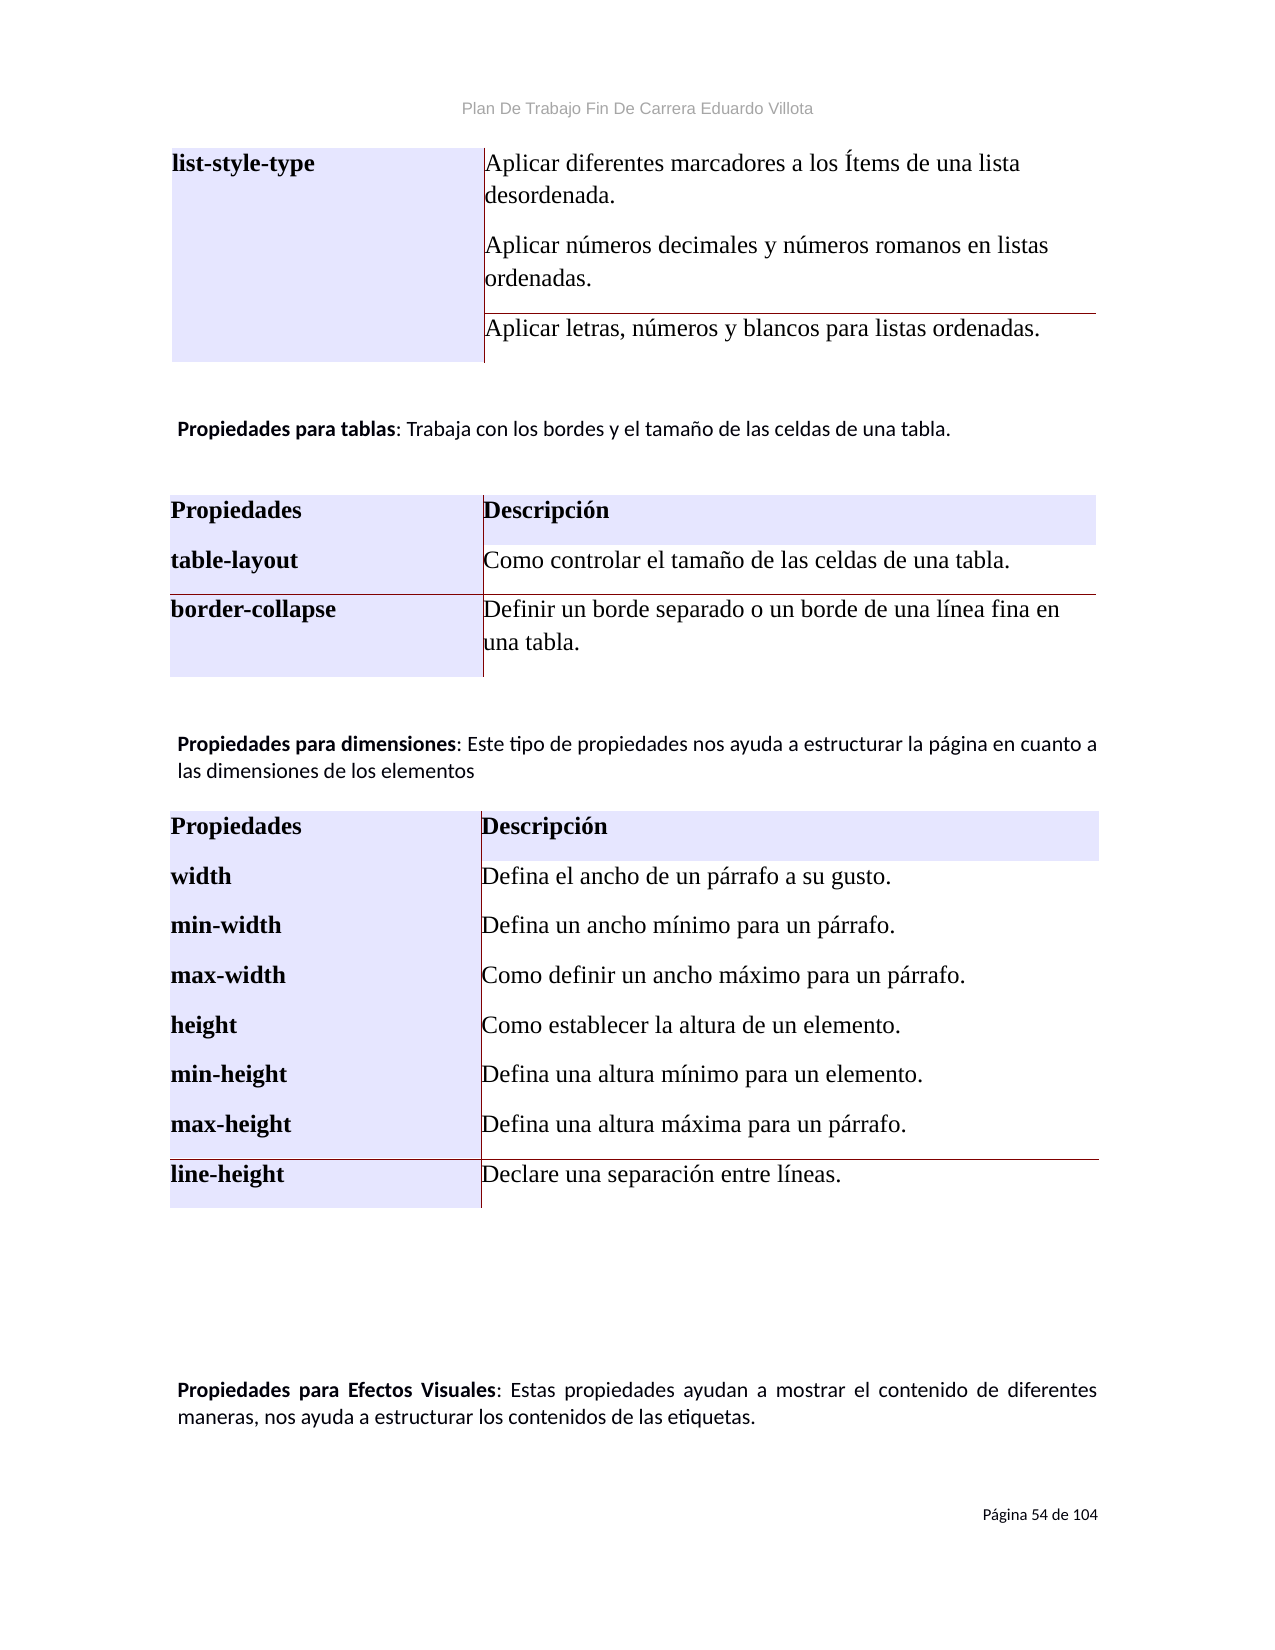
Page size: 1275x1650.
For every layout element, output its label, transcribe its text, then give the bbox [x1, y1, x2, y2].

table_header Descripción [484, 495, 1096, 545]
table_cell Como establecer la altura de un elemento. [482, 1010, 1099, 1059]
table_cell Aplicar números decimales y números romanos en listas ordenadas. [485, 230, 1096, 313]
table_cell Aplicar letras, números y blancos para listas ordenadas. [485, 314, 1096, 362]
table_cell width [170, 861, 481, 911]
text Propiedades para Efectos Visuales: Estas propiedades ayudan a mostrar el contenido de diferentes maneras, nos ayuda a estructurar los contenidos de las etiquetas. [177, 1376, 1098, 1430]
table_cell line-height [170, 1160, 481, 1208]
table_cell table-layout [170, 545, 483, 594]
table_cell list-style-type [172, 148, 484, 362]
table_cell min-height [170, 1059, 481, 1109]
text Propiedades para dimensiones: Este tipo de propiedades nos ayuda a estructurar la página en cuanto a las dimensiones de los elementos [177, 730, 1098, 783]
table_cell Defina el ancho de un párrafo a su gusto. [482, 861, 1099, 911]
table_cell min-width [170, 911, 481, 960]
table_cell border-collapse [170, 595, 483, 677]
table_cell Defina un ancho mínimo para un párrafo. [482, 911, 1099, 960]
table_cell Como controlar el tamaño de las celdas de una tabla. [484, 545, 1096, 594]
table_header Propiedades [170, 811, 481, 861]
table_cell Definir un borde separado o un borde de una línea fina en una tabla. [484, 595, 1096, 677]
table_cell Como definir un ancho máximo para un párrafo. [482, 960, 1099, 1010]
table_cell Declare una separación entre líneas. [482, 1160, 1099, 1208]
table_cell max-height [170, 1109, 481, 1158]
table_cell max-width [170, 960, 481, 1010]
text Propiedades para tablas: Trabaja con los bordes y el tamaño de las celdas de una tabla. [177, 416, 1098, 442]
table_cell height [170, 1010, 481, 1059]
table_cell Defina una altura mínimo para un elemento. [482, 1059, 1099, 1109]
table_header Propiedades [170, 495, 483, 545]
table_header Descripción [482, 811, 1099, 861]
table_cell Defina una altura máxima para un párrafo. [482, 1109, 1099, 1158]
table_cell Aplicar diferentes marcadores a los Ítems de una lista desordenada. [485, 148, 1096, 230]
